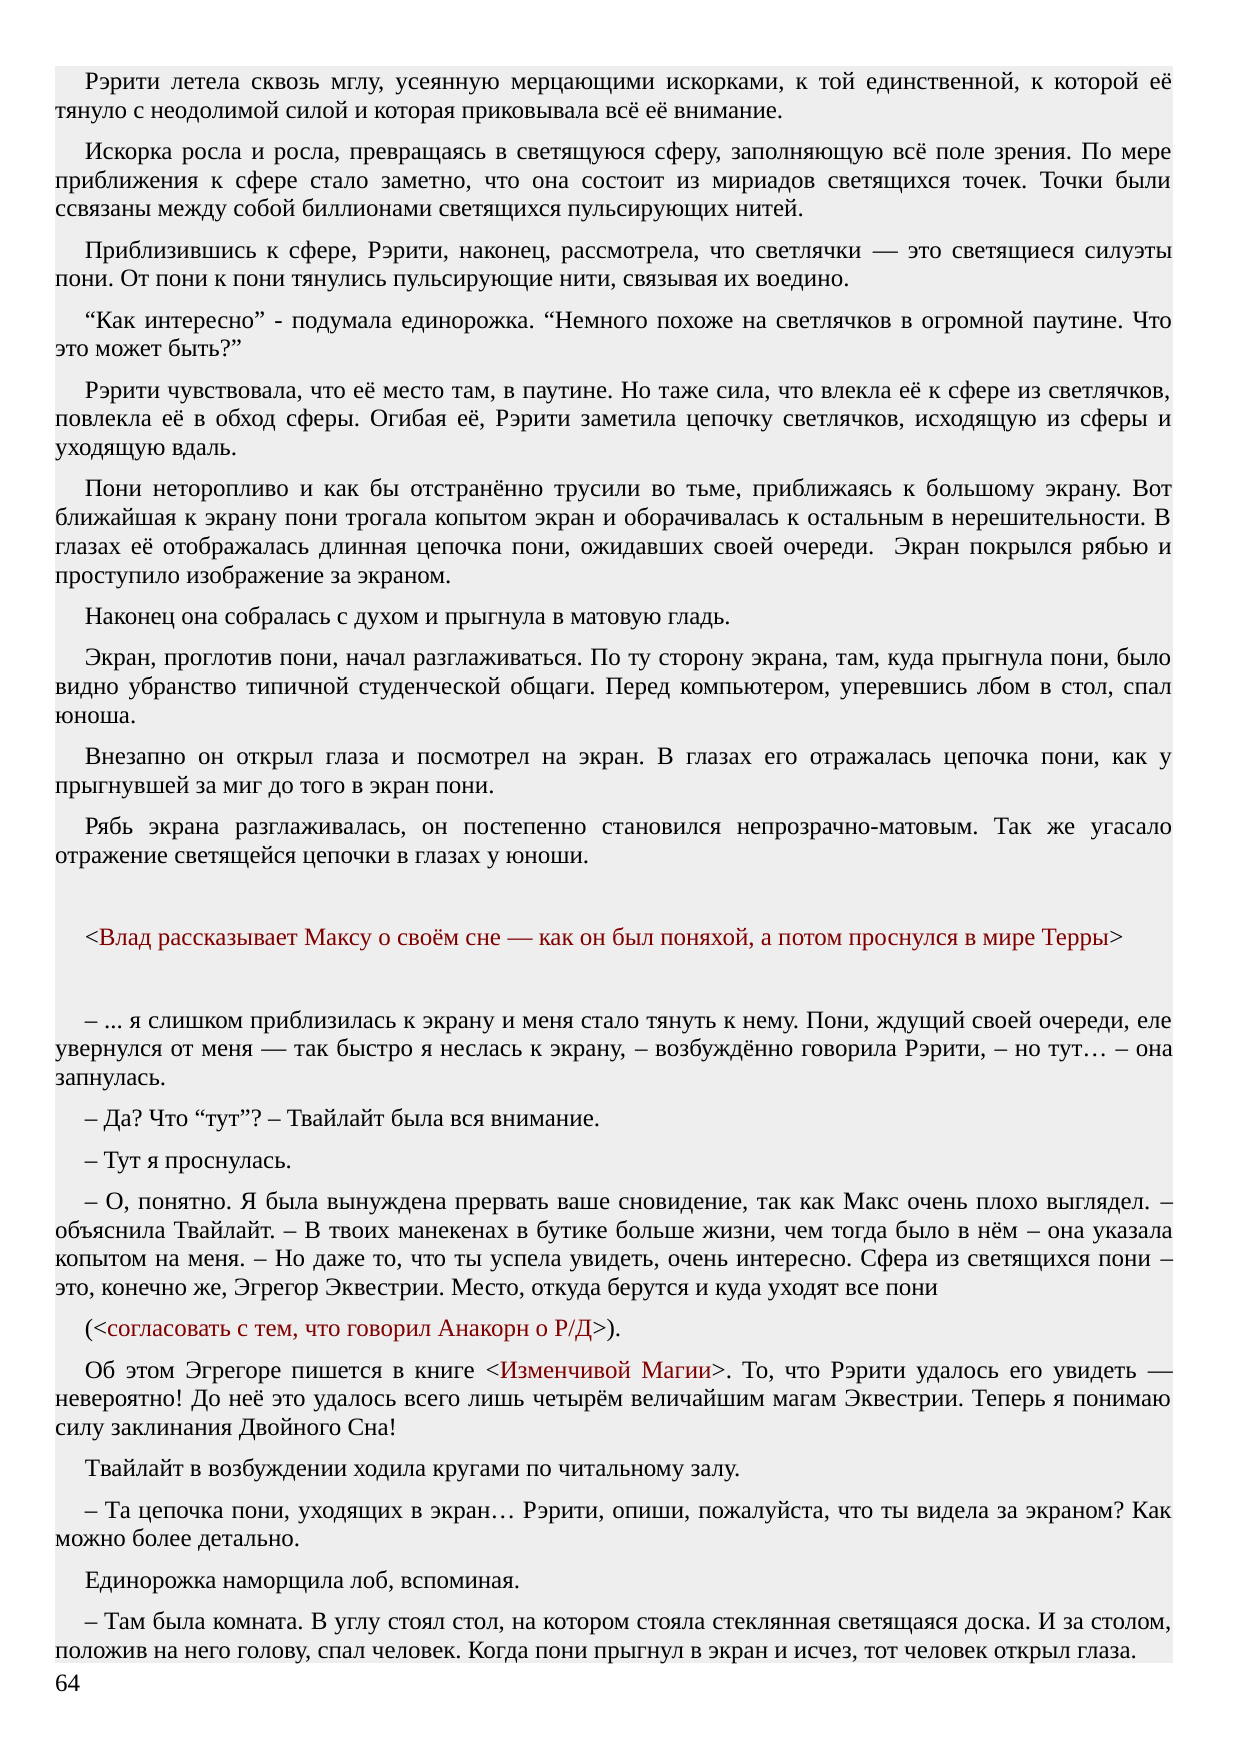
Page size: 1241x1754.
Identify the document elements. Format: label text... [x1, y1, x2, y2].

text Твайлайт в возбуждении ходила кругами по читальному залу. [55, 1453, 1173, 1482]
text Наконец она собралась с духом и прыгнула в матовую гладь. [55, 601, 1173, 630]
text – О, понятно. Я была вынуждена прервать ваше сновидение, так как Макс очень плохо выглядел. – объяснила Твайлайт. – В твоих манекенах в бутике больше жизни, чем тогда было в нём – она указала копытом на меня. – Но даже то, что ты успела увидеть, очень интересно. Сфера из светящихся пони – это, конечно же, Эгрегор Эквестрии. Место, откуда берутся и куда уходят все пони [55, 1186, 1173, 1301]
text “Как интересно” - подумала единорожка. “Немного похоже на светлячков в огромной паутине. Что это может быть?” [55, 305, 1173, 362]
text – Та цепочка пони, уходящих в экран… Рэрити, опиши, пожалуйста, что ты видела за экраном? Как можно более детально. [55, 1495, 1173, 1552]
text – Там была комната. В углу стоял стол, на котором стояла стеклянная светящаяся доска. И за столом, положив на него голову, спал человек. Когда пони прыгнул в экран и исчез, тот человек открыл глаза. [55, 1606, 1173, 1663]
text Внезапно он открыл глаза и посмотрел на экран. В глазах его отражалась цепочка пони, как у прыгнувшей за миг до того в экран пони. [55, 741, 1173, 798]
text Искорка росла и росла, превращаясь в светящуюся сферу, заполняющую всё поле зрения. По мере приближения к сфере стало заметно, что она состоит из мириадов светящихся точек. Точки были ссвязаны между собой биллионами светящихся пульсирующих нитей. [55, 136, 1173, 222]
text Рэрити чувствовала, что её место там, в паутине. Но таже сила, что влекла её к сфере из светлячков, повлекла её в обход сферы. Огибая её, Рэрити заметила цепочку светлячков, исходящую из сферы и уходящую вдаль. [55, 375, 1173, 461]
text Приблизившись к сфере, Рэрити, наконец, рассмотрела, что светлячки — это светящиеся силуэты пони. От пони к пони тянулись пульсирующие нити, связывая их воедино. [55, 235, 1173, 292]
text – ... я слишком приблизилась к экрану и меня стало тянуть к нему. Пони, ждущий своей очереди, еле увернулся от меня — так быстро я неслась к экрану, – возбуждённо говорила Рэрити, – но тут… – она запнулась. [55, 1005, 1173, 1091]
text <Влад рассказывает Максу о своём сне — как он был поняхой, а потом проснулся в мире Терры> [55, 922, 1173, 951]
text – Тут я проснулась. [55, 1145, 1173, 1173]
text Единорожка наморщила лоб, вспоминая. [55, 1565, 1173, 1593]
text Рэрити летела сквозь мглу, усеянную мерцающими искорками, к той единственной, к которой её тянуло с неодолимой силой и которая приковывала всё её внимание. [55, 66, 1173, 123]
text Об этом Эгрегоре пишется в книге <Изменчивой Магии>. То, что Рэрити удалось его увидеть — невероятно! До неё это удалось всего лишь четырём величайшим магам Эквестрии. Теперь я понимаю силу заклинания Двойного Сна! [55, 1355, 1173, 1441]
text (<согласовать с тем, что говорил Анакорн о Р/Д>). [55, 1313, 1173, 1342]
text Рябь экрана разглаживалась, он постепенно становился непрозрачно-матовым. Так же угасало отражение светящейся цепочки в глазах у юноши. [55, 811, 1173, 868]
text – Да? Что “тут”? – Твайлайт была вся внимание. [55, 1103, 1173, 1132]
text Пони неторопливо и как бы отстранённо трусили во тьме, приближаясь к большому экрану. Вот ближайшая к экрану пони трогала копытом экран и оборачивалась к остальным в нерешительности. В глазах её отображалась длинная цепочка пони, ожидавших своей очереди. Экран покрылся рябью и проступило изображение за экраном. [55, 473, 1173, 588]
text Экран, проглотив пони, начал разглаживаться. По ту сторону экрана, там, куда прыгнула пони, было видно убранство типичной студенческой общаги. Перед компьютером, уперевшись лбом в стол, спал юноша. [55, 642, 1173, 728]
